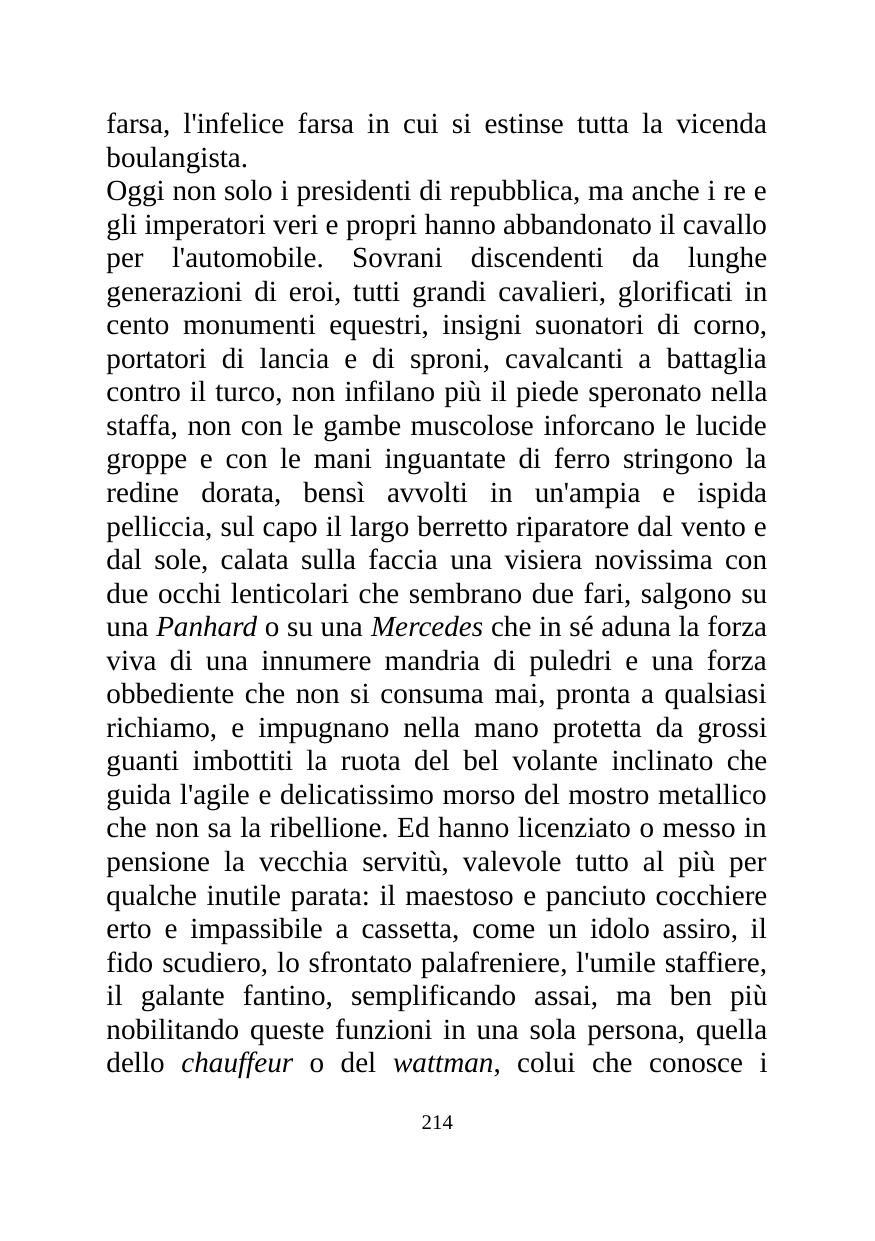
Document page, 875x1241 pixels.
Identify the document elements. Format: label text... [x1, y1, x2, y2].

text Oggi non solo i presidenti di repubblica, ma anche i re e gli imperatori veri e propri hanno abbandonato il cavallo per l'automobile. Sovrani discendenti da lunghe generazioni di eroi, tutti grandi cavalieri, glorificati in cento monumenti equestri, insigni suonatori di corno, portatori di lancia e di sproni, cavalcanti a battaglia contro il turco, non infilano più il piede speronato nella staffa, non con le gambe muscolose inforcano le lucide groppe e con le mani inguantate di ferro stringono la redine dorata, bensì avvolti in un'ampia e ispida pelliccia, sul capo il largo berretto riparatore dal vento e dal sole, calata sulla faccia una visiera novissima con due occhi lenticolari che sembrano due fari, salgono su una Panhard o su una Mercedes che in sé aduna la forza viva di una innumere mandria di puledri e una forza obbediente che non si consuma mai, pronta a qualsiasi richiamo, e impugnano nella mano protetta da grossi guanti imbottiti la ruota del bel volante inclinato che guida l'agile e delicatissimo morso del mostro metallico che non sa la ribellione. Ed hanno licenziato o messo in pensione la vecchia servitù, valevole tutto al più per qualche inutile parata: il maestoso e panciuto cocchiere erto e impassibile a cassetta, come un idolo assiro, il fido scudiero, lo sfrontato palafreniere, l'umile staffiere, il galante fantino, semplificando assai, ma ben più nobilitando queste funzioni in una sola persona, quella dello chauffeur o del wattman, colui che conosce i [106, 173, 768, 1079]
text farsa, l'infelice farsa in cui si estinse tutta la vicenda boulangista. [106, 106, 768, 173]
